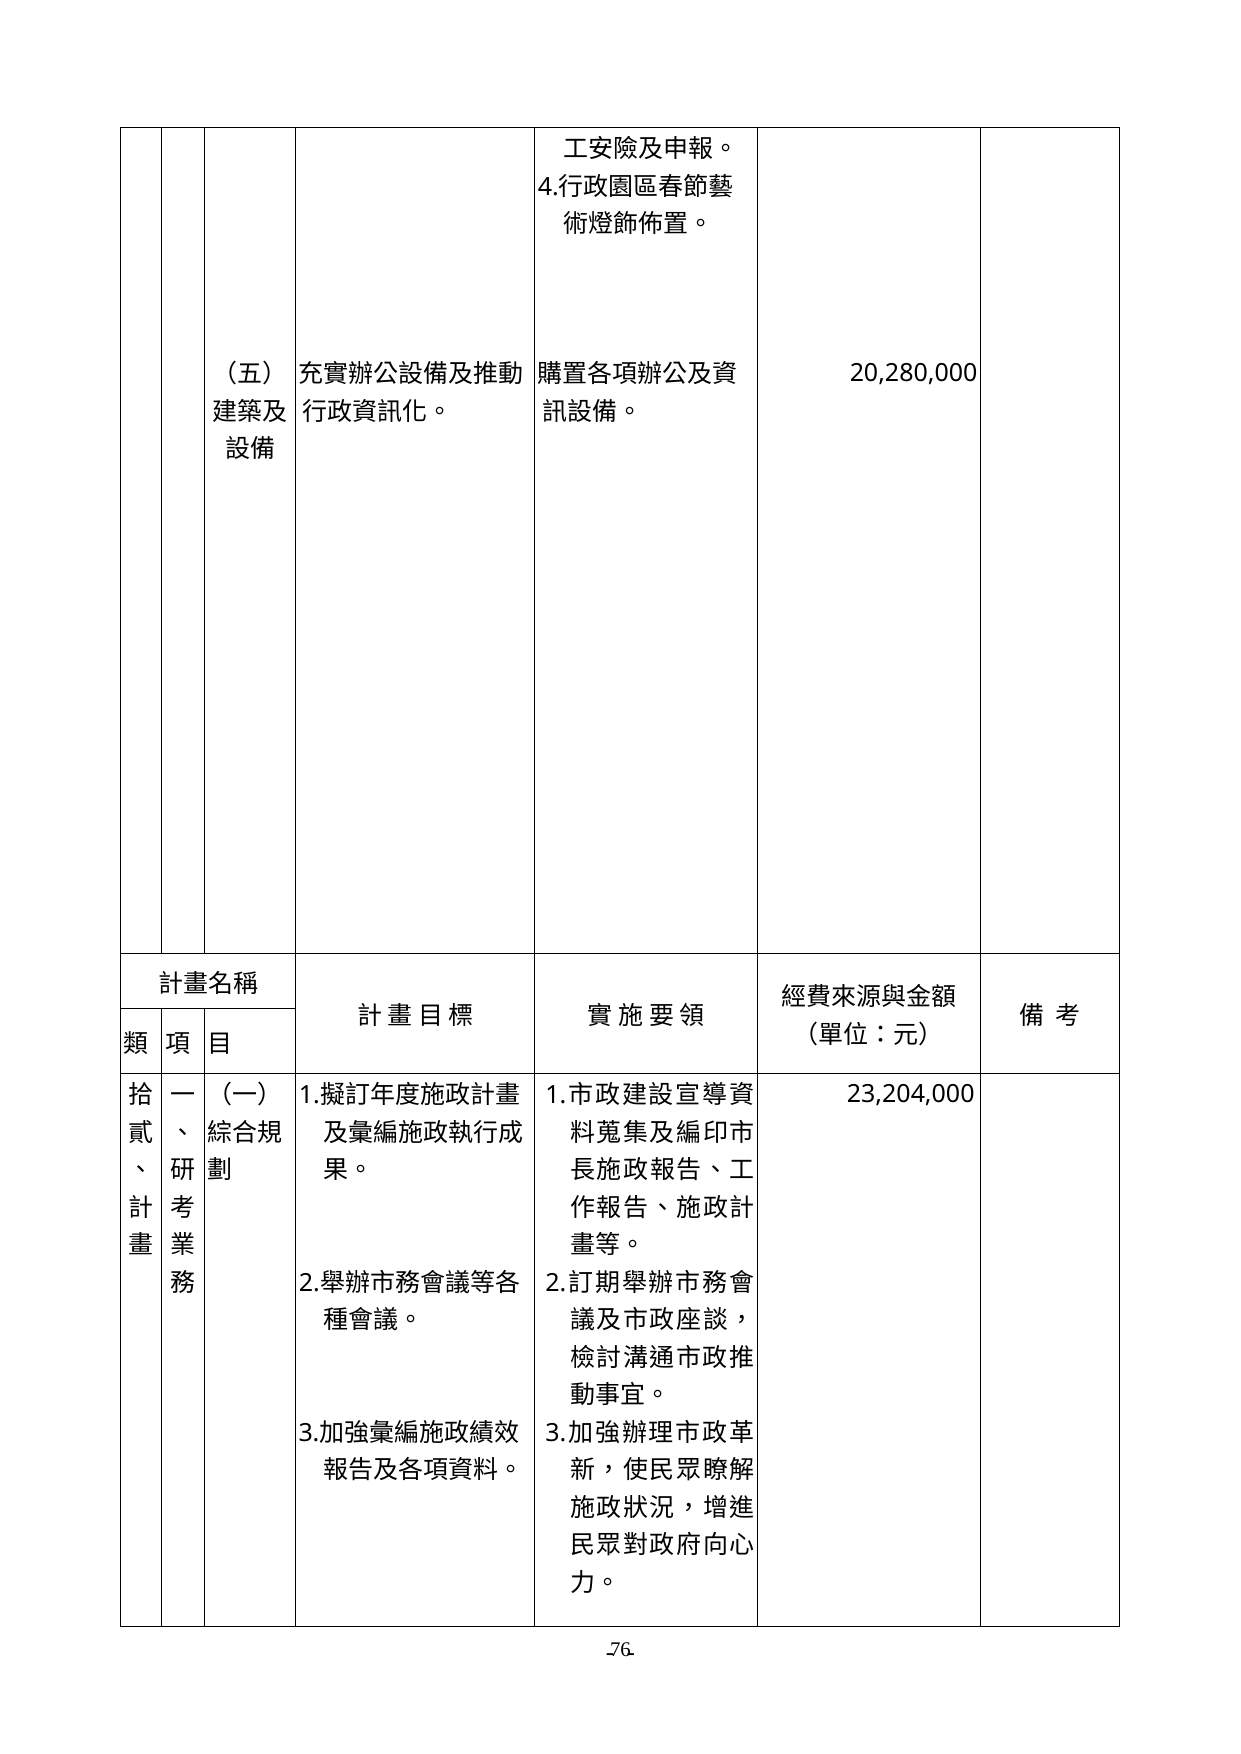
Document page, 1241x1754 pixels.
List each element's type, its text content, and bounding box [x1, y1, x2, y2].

table_cell 實 施 要 領 [535, 954, 757, 1073]
table_cell 一 、 研 考 業 務 [162, 1074, 204, 1626]
table_cell 備 考 [981, 954, 1119, 1073]
table_cell 20,280,000 [758, 128, 980, 953]
table_cell 類 [121, 1009, 161, 1073]
table_cell 經費來源與金額 （單位：元） [758, 954, 980, 1073]
table_cell 計 畫 目 標 [296, 954, 534, 1073]
table_cell 23,204,000 [758, 1074, 980, 1626]
table_cell 充實辦公設備及推動行政資訊化。 [296, 128, 534, 953]
table_cell （一）綜合規劃 [205, 1074, 295, 1626]
table_cell 計畫名稱 [121, 954, 295, 1008]
table_cell [981, 128, 1119, 953]
table_cell 1.擬訂年度施政計畫及彙編施政執行成果。 2.舉辦市務會議等各種會議。 3.加強彙編施政績效報告及各項資料。 [296, 1074, 534, 1626]
table_cell （五） 建築及設備 [205, 128, 295, 953]
table_cell 1.市政建設宣導資料蒐集及編印市長施政報告、工作報告、施政計畫等。 2.訂期舉辦市務會議及市政座談，檢討溝通市政推動事宜。 3.加強辦理市政革新，使民眾瞭解施政狀況，增進民眾對政府向心力。 [535, 1074, 757, 1626]
table_cell 項 [162, 1009, 204, 1073]
table_cell 工安險及申報。 4.行政園區春節藝術燈飾佈置。 購置各項辦公及資訊設備。 [535, 128, 757, 953]
table_cell [981, 1074, 1119, 1626]
table_cell 拾 貳 、 計 畫 [121, 1074, 161, 1626]
table_cell [121, 128, 161, 953]
table_cell 目 [205, 1009, 295, 1073]
table_cell [162, 128, 204, 953]
